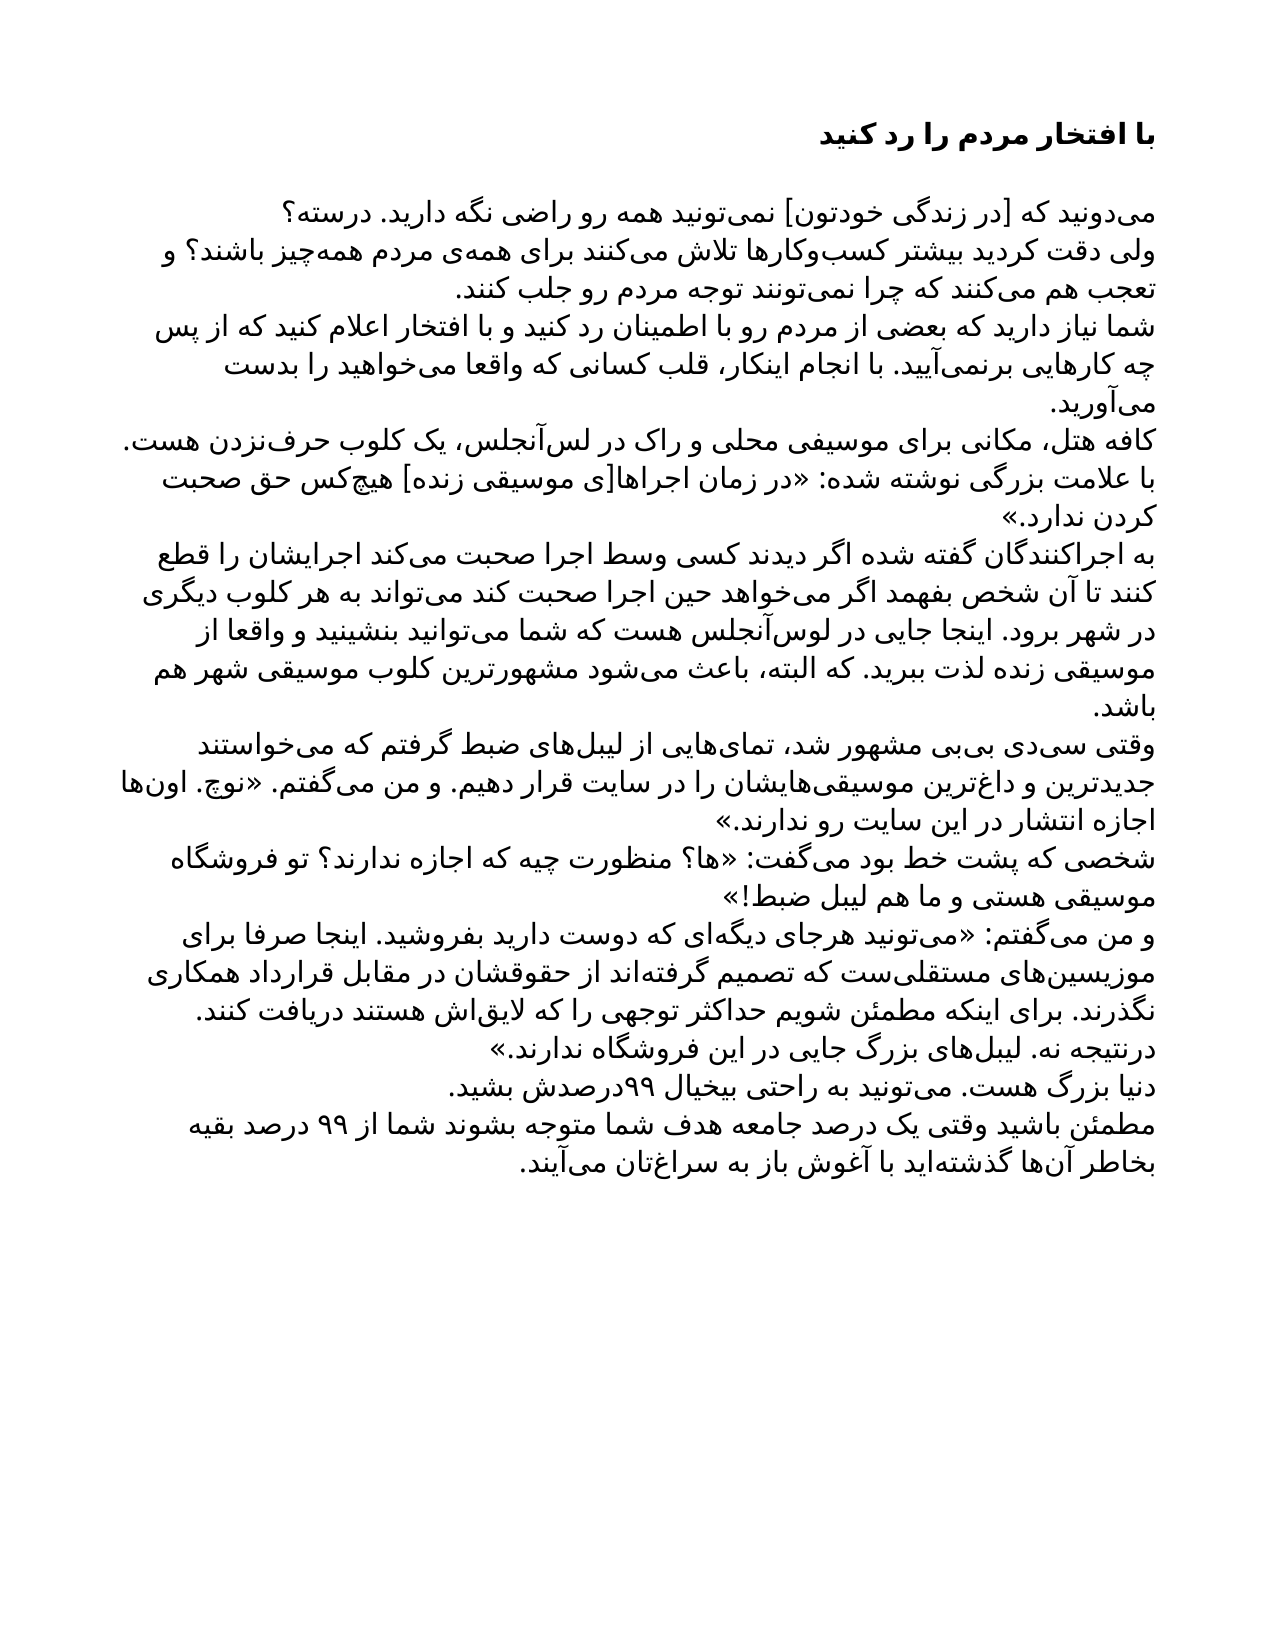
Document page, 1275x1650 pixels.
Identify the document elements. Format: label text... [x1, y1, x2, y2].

text دنیا بزرگ هست. می‌تونید به راحتی بیخیال ۹۹درصدش بشید. [118, 1070, 1157, 1108]
text کافه هتل، مکانی برای موسیفی محلی و راک در لس‌آنجلس، یک کلوب حرف‌نزدن هست. با علامت بزرگی نوشته شده: «در زمان اجراها[ی موسیقی زنده] هیچ‌کس حق صحبت کردن ندارد.» [118, 424, 1157, 538]
text با افتخار مردم را رد کنید [118, 118, 1157, 156]
text شخصی که پشت خط بود می‌گفت: «ها؟ منظورت چیه که اجازه ندارند؟ تو فروشگاه موسیقی هستی و ما هم لیبل ضبط!» [118, 842, 1157, 918]
text ولی دقت کردید بیشتر کسب‌وکارها تلاش می‌کنند برای همه‌ی مردم همه‌چیز باشند؟ و تعجب هم می‌کنند که چرا نمی‌تونند توجه مردم رو جلب کنند. [118, 234, 1157, 310]
text و من می‌گفتم: «می‌تونید هرجای دیگه‌ای که دوست دارید بفروشید. اینجا صرفا برای موزیسین‌های مستقلی‌ست که تصمیم گرفته‌اند از حقوقشان در مقابل قرارداد همکاری نگذرند. برای اینکه مطمئن شویم حداکثر توجهی را که لایق‌اش هستند دریافت کنند. درنتیجه نه. لیبل‌های بزرگ جایی در این فروشگاه ندارند.» [118, 918, 1157, 1070]
text می‌دونید که [در زندگی خودتون] نمی‌تونید همه رو راضی نگه دارید. درسته؟ [118, 196, 1157, 234]
text مطمئن باشید وقتی یک درصد جامعه هدف شما متوجه بشوند شما از ۹۹ درصد بقیه بخاطر آن‌ها گذشته‌اید با آغوش باز به سراغ‌تان می‌آیند. [118, 1108, 1157, 1184]
text وقتی سی‌دی بی‌بی مشهور شد، تمای‌هایی از لیبل‌های ضبط گرفتم که می‌خواستند جدیدترین و داغ‌ترین موسیقی‌هایشان را در سایت قرار دهیم. و من می‌گفتم. «نوچ. اون‌ها اجازه انتشار در این سایت رو ندارند.» [118, 728, 1157, 842]
text شما نیاز دارید که بعضی از مردم رو با اطمینان رد کنید و با افتخار اعلام کنید که از پس چه کارهایی برنمی‌آیید. با انجام اینکار، قلب کسانی که واقعا می‌خواهید را بدست می‌آورید. [118, 310, 1157, 424]
text به اجراکنندگان گفته شده اگر دیدند کسی وسط اجرا صحبت می‌کند اجرایشان را قطع کنند تا آن شخص بفهمد اگر می‌خواهد حین اجرا صحبت کند می‌تواند به هر کلوب دیگری در شهر برود. اینجا جایی در لوس‌آنجلس هست که شما می‌توانید بنشینید و واقعا از موسیقی زنده لذت ببرید. که البته، باعث می‌شود مشهورترین کلوب موسیقی شهر هم باشد. [118, 538, 1157, 728]
